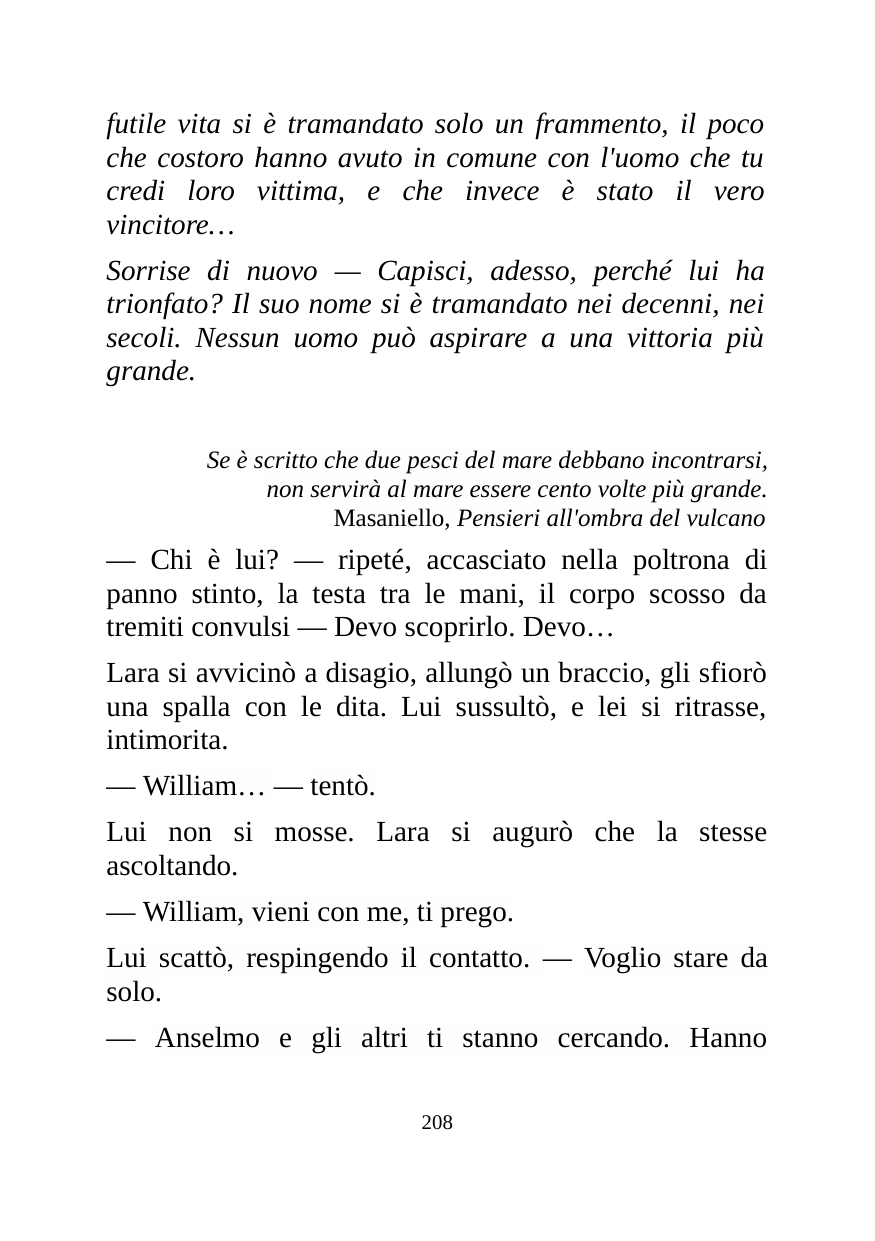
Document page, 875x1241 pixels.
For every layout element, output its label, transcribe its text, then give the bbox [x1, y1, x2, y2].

text futile vita si è tramandato solo un frammento, il poco che costoro hanno avuto in comune con l'uomo che tu credi loro vittima, e che invece è stato il vero vincitore… [106, 106, 768, 240]
text Se è scritto che due pesci del mare debbano incontrarsi, non servirà al mare essere cento volte più grande. Masaniello, Pensieri all'ombra del vulcano [106, 446, 768, 532]
text Lui scattò, respingendo il contatto. — Voglio stare da solo. [106, 940, 768, 1007]
text — Anselmo e gli altri ti stanno cercando. Hanno [106, 1020, 768, 1053]
text — Chi è lui? — ripeté, accasciato nella poltrona di panno stinto, la testa tra le mani, il corpo scosso da tremiti convulsi — Devo scoprirlo. Devo… [106, 542, 768, 643]
text — William, vieni con me, ti prego. [106, 894, 768, 928]
text — William… — tentò. [106, 768, 768, 802]
text Lui non si mosse. Lara si augurò che la stesse ascoltando. [106, 814, 768, 882]
text Sorrise di nuovo — Capisci, adesso, perché lui ha trionfato? Il suo nome si è tramandato nei decenni, nei secoli. Nessun uomo può aspirare a una vittoria più grande. [106, 253, 768, 387]
text Lara si avvicinò a disagio, allungò un braccio, gli sfiorò una spalla con le dita. Lui sussultò, e lei si ritrasse, intimorita. [106, 655, 768, 756]
